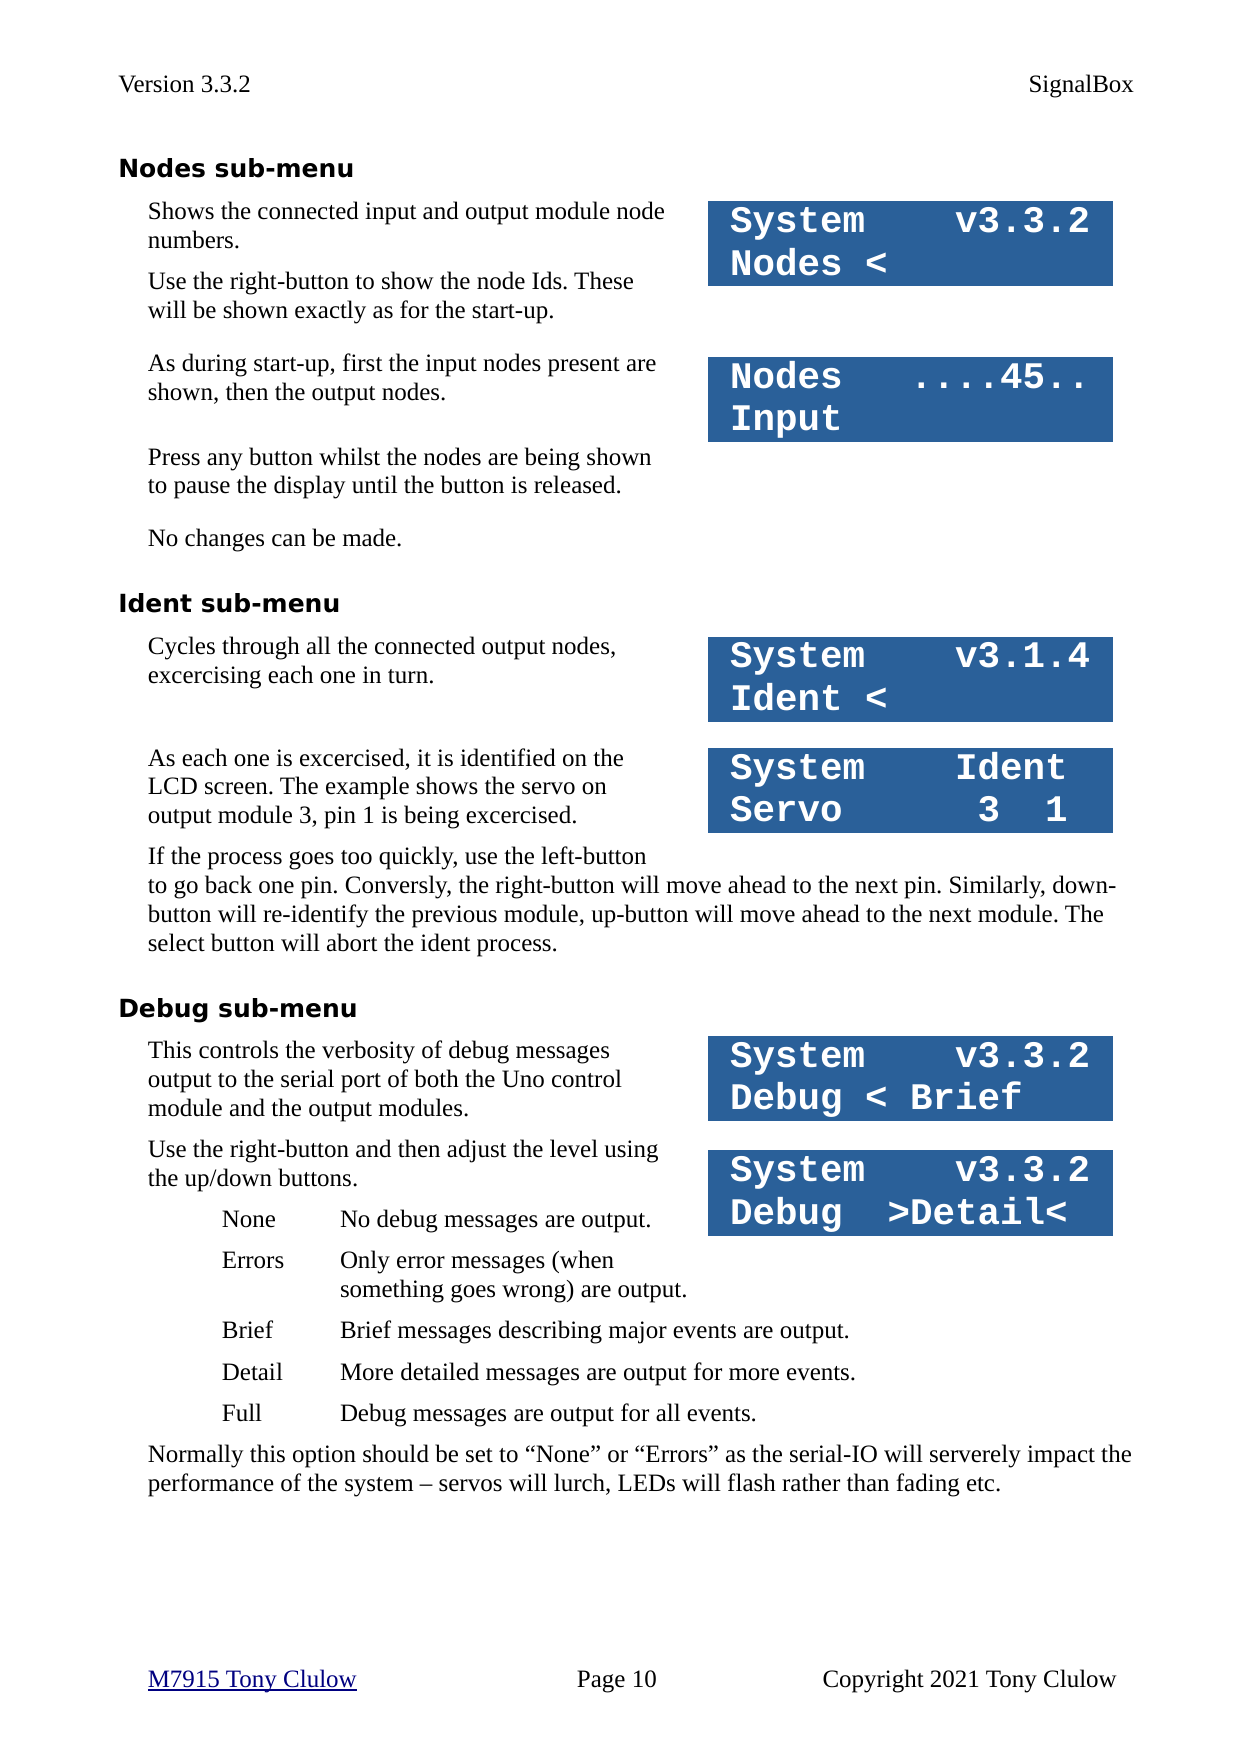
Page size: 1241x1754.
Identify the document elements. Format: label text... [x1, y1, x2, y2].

text Errors Only error messages (when something goes wrong) are output. [222, 1246, 1134, 1303]
text If the process goes too quickly, use the left-button to go back one pin. Conversly, the right-button will move ahead to the next pin. Similarly, down-button will re-identify the previous module, up-button will move ahead to the next module. The select button will abort the ident process. [148, 841, 1134, 956]
text As each one is excercised, it is identified on the LCD screen. The example shows the servo on output module 3, pin 1 is being excercised. [148, 743, 1134, 829]
text None No debug messages are output. [222, 1204, 1134, 1233]
text Cycles through all the connected output nodes, excercising each one in turn. [148, 631, 1134, 689]
subtitle Nodes sub-menu [118, 154, 1134, 183]
text This controls the verbosity of debug messages output to the serial port of both the Uno control module and the output modules. [148, 1036, 1134, 1122]
text Brief Brief messages describing major events are output. [222, 1316, 1134, 1344]
text Use the right-button to show the node Ids. These will be shown exactly as for the start-up. [148, 266, 1134, 323]
text As during start-up, first the input nodes present are shown, then the output nodes. [148, 348, 1134, 405]
text Normally this option should be set to “None” or “Errors” as the serial-IO will serverely impact the performance of the system – servos will lurch, LEDs will flash rather than fading etc. [148, 1439, 1134, 1497]
text Press any button whilst the nodes are being shown to pause the display until the button is released. [148, 442, 1134, 499]
subtitle Ident sub-menu [118, 590, 1134, 619]
text Detail More detailed messages are output for more events. [222, 1357, 1134, 1386]
subtitle Debug sub-menu [118, 994, 1134, 1023]
text No changes can be made. [148, 523, 1134, 552]
text Full Debug messages are output for all events. [222, 1398, 1134, 1427]
text Shows the connected input and output module node numbers. [148, 196, 1134, 253]
text Use the right-button and then adjust the level using the up/down buttons. [148, 1134, 1134, 1192]
